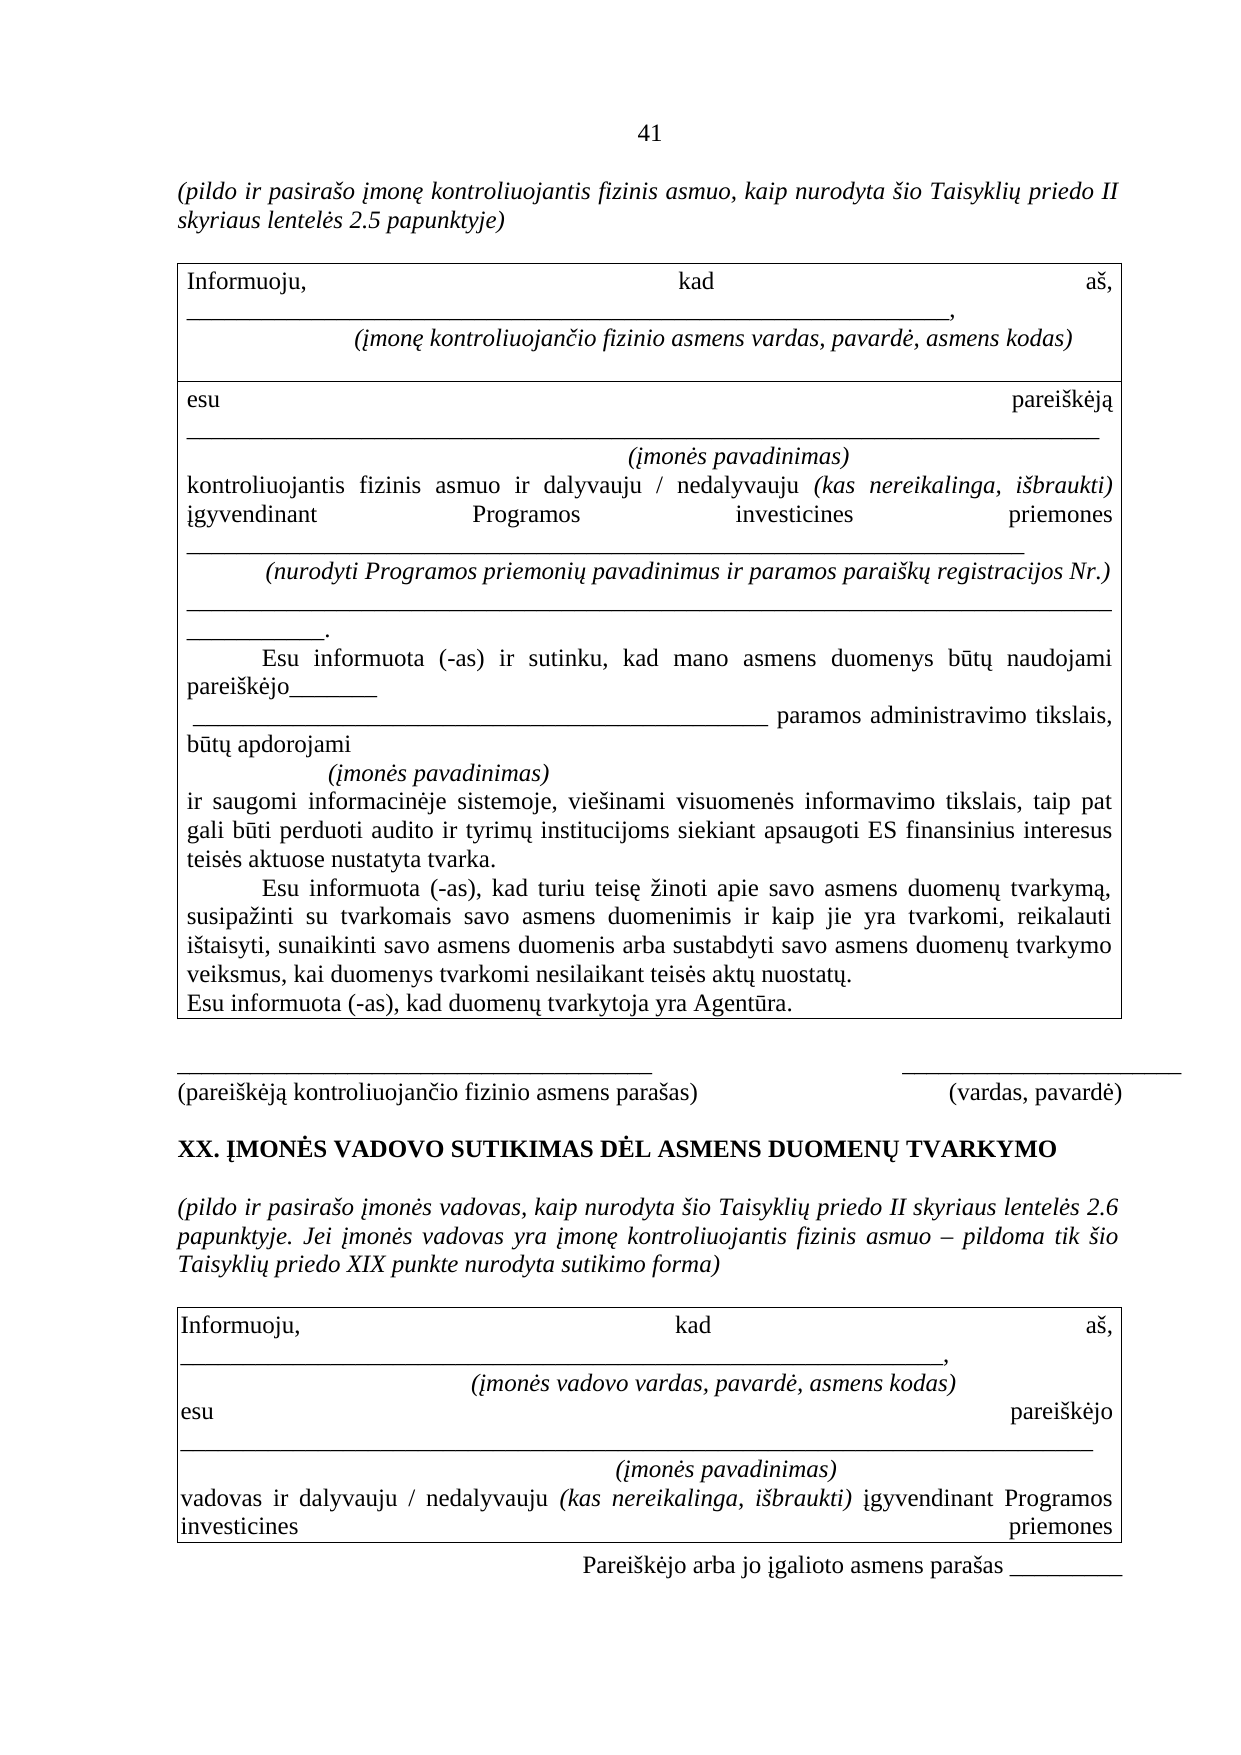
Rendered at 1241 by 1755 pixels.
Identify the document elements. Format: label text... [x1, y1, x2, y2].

text XX. ĮMONĖS VADOVO SUTIKIMAS DĖL ASMENS DUOMENŲ TVARKYMO [177, 1134, 1122, 1163]
text (įmonę kontroliuojančio fizinio asmens vardas, pavardė, asmens kodas) [178, 320, 1121, 352]
text Informuoju, kad aš, _____________________________________________________________, [178, 264, 1121, 320]
text (įmonės pavadinimas) [178, 754, 1121, 783]
text kontroliuojantis fizinis asmuo ir dalyvauju / nedalyvauju (kas nereikalinga, išbraukti) įgyvendinant Programos investicines priemones ___________________________________________________________________ [178, 467, 1121, 553]
text (nurodyti Programos priemonių pavadinimus ir paramos paraiškų registracijos Nr.) [178, 553, 1121, 582]
text Esu informuota (-as), kad duomenų tvarkytoja yra Agentūra. [178, 984, 1121, 1018]
text Esu informuota (-as) ir sutinku, kad mano asmens duomenys būtų naudojami pareiškėjo_______ [178, 639, 1121, 697]
text (įmonės vadovo vardas, pavardė, asmens kodas) [178, 1364, 1121, 1393]
text Esu informuota (-as), kad turiu teisę žinoti apie savo asmens duomenų tvarkymą, susipažinti su tvarkomais savo asmens duomenimis ir kaip jie yra tvarkomi, reikalauti ištaisyti, sunaikinti savo asmens duomenis arba sustabdyti savo asmens duomenų tvarkymo veiksmus, kai duomenys tvarkomi nesilaikant teisės aktų nuostatų. [178, 869, 1121, 984]
text ir saugomi informacinėje sistemoje, viešinami visuomenės informavimo tikslais, taip pat gali būti perduoti audito ir tyrimų institucijoms siekiant apsaugoti ES finansinius interesus teisės aktuose nustatyta tvarka. [178, 783, 1121, 869]
text vadovas ir dalyvauju / nedalyvauju (kas nereikalinga, išbraukti) įgyvendinant Programos investicines priemones [178, 1479, 1121, 1542]
text _____________________________________________________________________________________. [178, 582, 1121, 639]
text (pareiškėją kontroliuojančio fizinio asmens parašas) (vardas, pavardė) [177, 1077, 1122, 1106]
text esu pareiškėjo _________________________________________________________________________ (įmonės pavadinimas) [178, 1393, 1121, 1479]
text ______________________________________________ paramos administravimo tikslais, būtų apdorojami [178, 697, 1121, 754]
text (pildo ir pasirašo įmonės vadovas, kaip nurodyta šio Taisyklių priedo II skyriaus lentelės 2.6 papunktyje. Jei įmonės vadovas yra įmonę kontroliuojantis fizinis asmuo – pildoma tik šio Taisyklių priedo XIX punkte nurodyta sutikimo forma) [177, 1192, 1122, 1278]
text esu pareiškėją _________________________________________________________________________ (įmonės pavadinimas) [178, 382, 1121, 467]
text (pildo ir pasirašo įmonę kontroliuojantis fizinis asmuo, kaip nurodyta šio Taisyklių priedo II skyriaus lentelės 2.5 papunktyje) [177, 176, 1122, 234]
text Informuoju, kad aš, _____________________________________________________________, [178, 1308, 1121, 1364]
